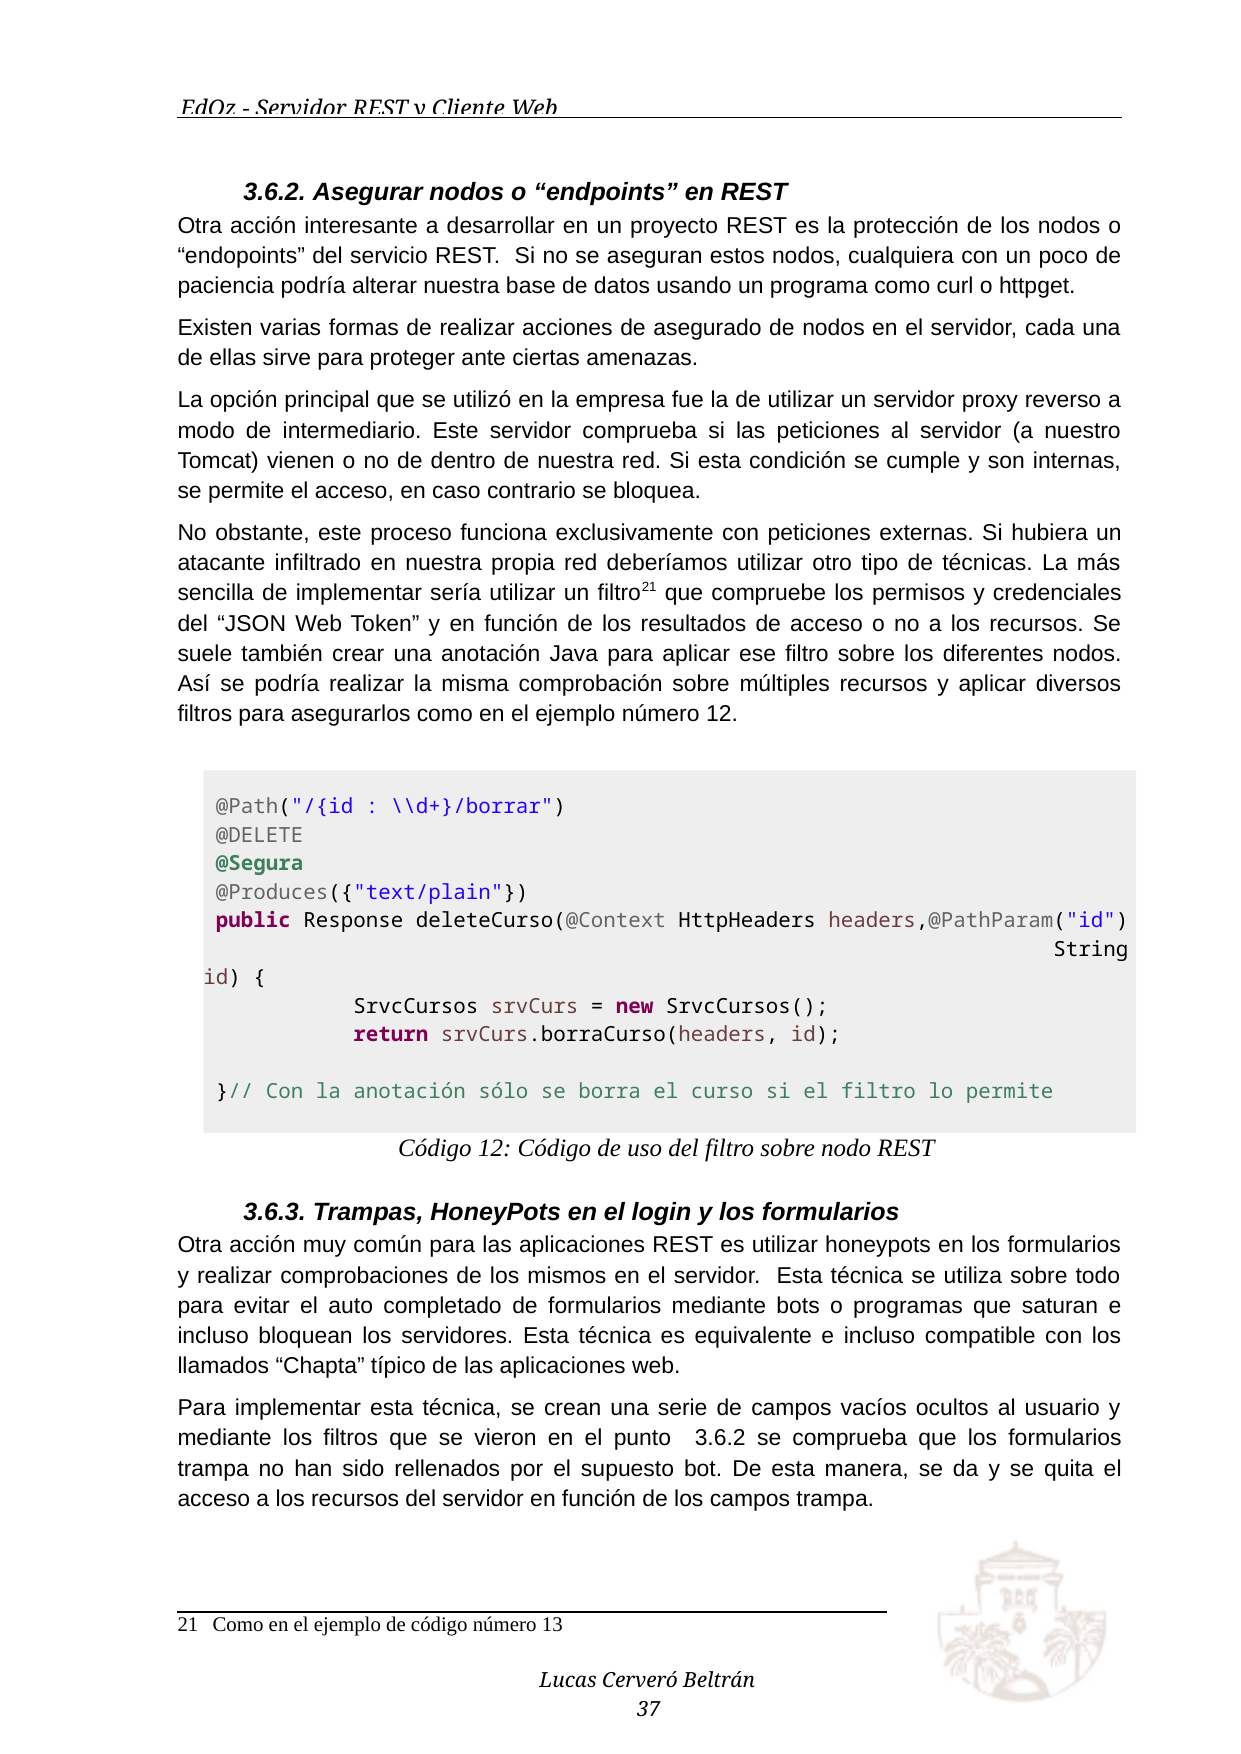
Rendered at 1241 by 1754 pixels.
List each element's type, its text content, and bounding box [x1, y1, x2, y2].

text La opción principal que se utilizó en la empresa fue la de utilizar un servidor proxy reverso a modo de intermediario. Este servidor comprueba si las peticiones al servidor (a nuestro Tomcat) vienen o no de dentro de nuestra red. Si esta condición se cumple y son internas, se permite el acceso, en caso contrario se bloquea. [177, 386, 1122, 503]
text Para implementar esta técnica, se crean una serie de campos vacíos ocultos al usuario y mediante los filtros que se vieron en el punto 3.6.2 se comprueba que los formularios trampa no han sido rellenados por el supuesto bot. De esta manera, se da y se quita el acceso a los recursos del servidor en función de los campos trampa. [177, 1394, 1122, 1511]
list Trampas, HoneyPots en el login y los formularios [177, 1197, 1122, 1225]
text Código 12: Código de uso del filtro sobre nodo REST [198, 774, 1136, 1162]
text No obstante, este proceso funciona exclusivamente con peticiones externas. Si hubiera un atacante infiltrado en nuestra propia red deberíamos utilizar otro tipo de técnicas. La más sencilla de implementar sería utilizar un filtro que compruebe los permisos y credenciales del “JSON Web Token” y en función de los resultados de acceso o no a los recursos. Se suele también crear una anotación Java para aplicar ese filtro sobre los diferentes nodos. Así se podría realizar la misma comprobación sobre múltiples recursos y aplicar diversos filtros para asegurarlos como en el ejemplo número 12. [177, 519, 1122, 727]
text Otra acción interesante a desarrollar en un proyecto REST es la protección de los nodos o “endopoints” del servicio REST. Si no se aseguran estos nodos, cualquiera con un poco de paciencia podría alterar nuestra base de datos usando un programa como curl o httpget. [177, 212, 1122, 298]
text Otra acción muy común para las aplicaciones REST es utilizar honeypots en los formularios y realizar comprobaciones de los mismos en el servidor. Esta técnica se utiliza sobre todo para evitar el auto completado de formularios mediante bots o programas que saturan e incluso bloquean los servidores. Esta técnica es equivalente e incluso compatible con los llamados “Chapta” típico de las aplicaciones web. [177, 1231, 1122, 1378]
text Como en el ejemplo de código número 13 [177, 1612, 1122, 1636]
list Asegurar nodos o “endpoints” en REST [177, 177, 1122, 206]
text Existen varias formas de realizar acciones de asegurado de nodos en el servidor, cada una de ellas sirve para proteger ante ciertas amenazas. [177, 314, 1122, 371]
